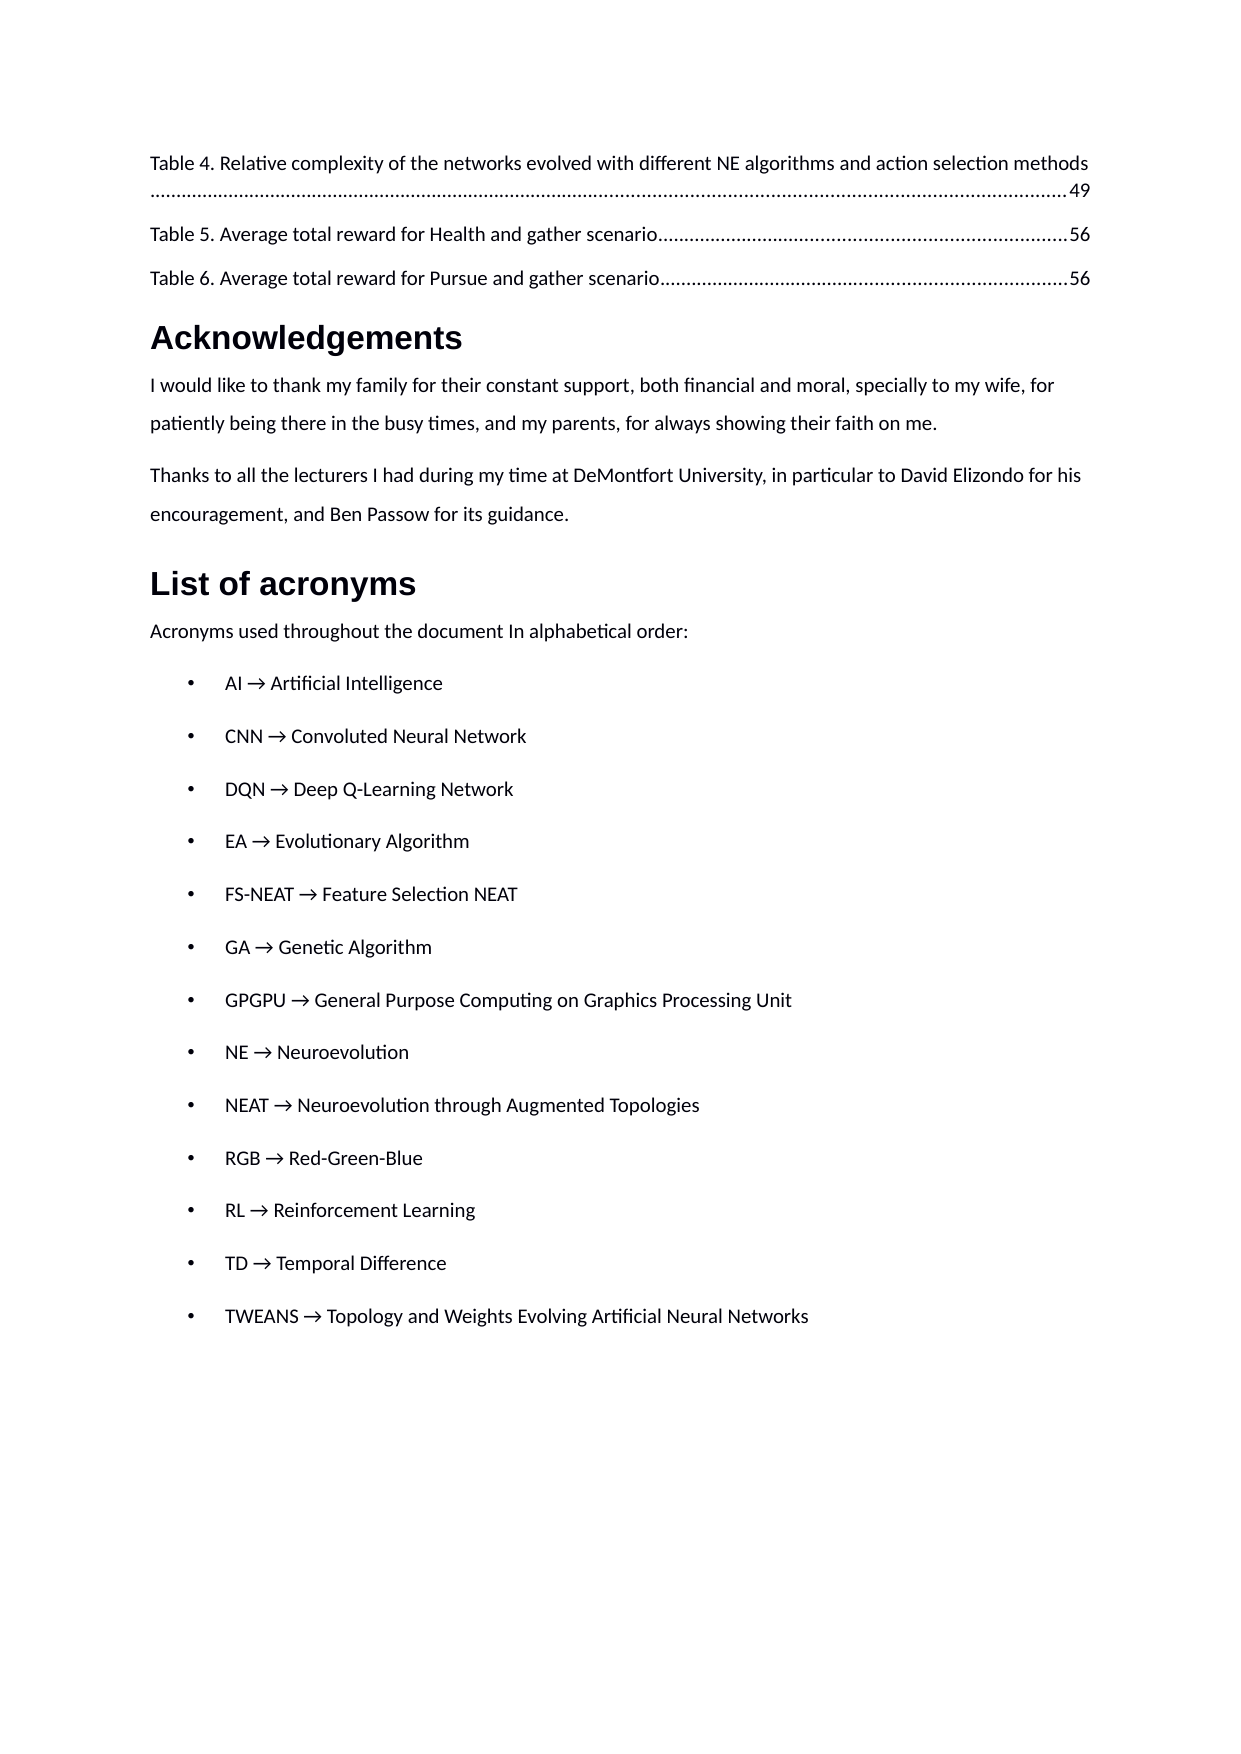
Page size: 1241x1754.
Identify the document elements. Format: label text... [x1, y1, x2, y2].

list TWEANS → Topology and Weights Evolving Artificial Neural Networks [187, 1303, 1090, 1328]
text Table 5. Average total reward for Health and gather scenario 56 [150, 221, 1090, 247]
list AI → Artificial Intelligence [187, 671, 1090, 696]
subtitle Acknowledgements [150, 318, 1090, 356]
list RL → Reinforcement Learning [187, 1198, 1090, 1223]
list DQN → Deep Q-Learning Network [187, 776, 1090, 801]
text Table 6. Average total reward for Pursue and gather scenario 56 [150, 266, 1090, 291]
list FS-NEAT → Feature Selection NEAT [187, 881, 1090, 907]
text Table 4. Relative complexity of the networks evolved with different NE algorithms and action selection methods 49 [150, 150, 1090, 203]
list NEAT → Neuroevolution through Augmented Topologies [187, 1092, 1090, 1118]
text I would like to thank my family for their constant support, both financial and moral, specially to my wife, for patiently being there in the busy times, and my parents, for always showing their faith on me. [150, 372, 1090, 435]
text Thanks to all the lecturers I had during my time at DeMontfort University, in particular to David Elizondo for his encouragement, and Ben Passow for its guidance. [150, 463, 1090, 526]
list RGB → Red-Green-Blue [187, 1145, 1090, 1170]
list GPGPU → General Purpose Computing on Graphics Processing Unit [187, 987, 1090, 1012]
list GA → Genetic Algorithm [187, 934, 1090, 959]
text Acronyms used throughout the document In alphabetical order: [150, 618, 1090, 643]
subtitle List of acronyms [150, 564, 1090, 602]
list EA → Evolutionary Algorithm [187, 829, 1090, 854]
list NE → Neuroevolution [187, 1039, 1090, 1065]
list TD → Temporal Difference [187, 1250, 1090, 1276]
list CNN → Convoluted Neural Network [187, 723, 1090, 749]
